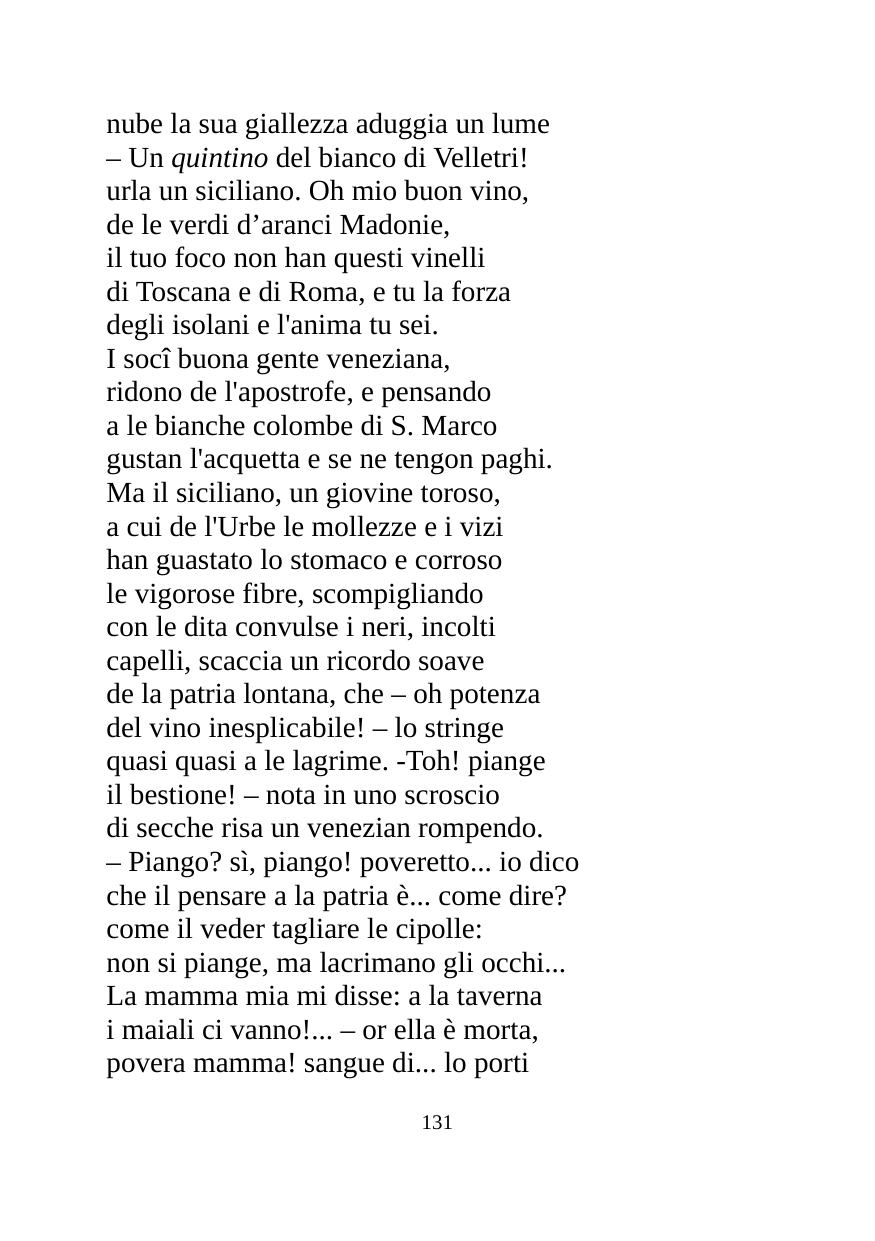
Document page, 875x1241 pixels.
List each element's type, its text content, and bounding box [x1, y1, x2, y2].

text povera mamma! sangue di... lo porti [106, 1045, 768, 1079]
text il bestione! – nota in uno scroscio [106, 777, 768, 811]
text degli isolani e l'anima tu sei. [106, 307, 768, 341]
text le vigorose fibre, scompigliando [106, 576, 768, 609]
text Ma il siciliano, un giovine toroso, [106, 475, 768, 509]
text – Un quintino del bianco di Velletri! [106, 140, 768, 173]
text I socî buona gente veneziana, [106, 341, 768, 374]
text a le bianche colombe di S. Marco [106, 408, 768, 442]
text quasi quasi a le lagrime. -Toh! piange [106, 743, 768, 777]
text che il pensare a la patria è... come dire? [106, 878, 768, 911]
text non si piange, ma lacrimano gli occhi... [106, 945, 768, 978]
text di secche risa un venezian rompendo. [106, 811, 768, 844]
text ridono de l'apostrofe, e pensando [106, 374, 768, 408]
text a cui de l'Urbe le mollezze e i vizi [106, 509, 768, 542]
text capelli, scaccia un ricordo soave [106, 643, 768, 676]
text urla un siciliano. Oh mio buon vino, [106, 173, 768, 207]
text han guastato lo stomaco e corroso [106, 542, 768, 576]
text del vino inesplicabile! – lo stringe [106, 710, 768, 743]
text gustan l'acquetta e se ne tengon paghi. [106, 442, 768, 475]
text de le verdi d’aranci Madonie, [106, 207, 768, 240]
text La mamma mia mi disse: a la taverna [106, 978, 768, 1012]
text nube la sua giallezza aduggia un lume [106, 106, 768, 140]
text il tuo foco non han questi vinelli [106, 240, 768, 274]
text con le dita convulse i neri, incolti [106, 609, 768, 643]
text de la patria lontana, che – oh potenza [106, 676, 768, 710]
text – Piango? sì, piango! poveretto... io dico [106, 844, 768, 878]
text come il veder tagliare le cipolle: [106, 911, 768, 945]
text di Toscana e di Roma, e tu la forza [106, 274, 768, 307]
text i maiali ci vanno!... – or ella è morta, [106, 1012, 768, 1045]
